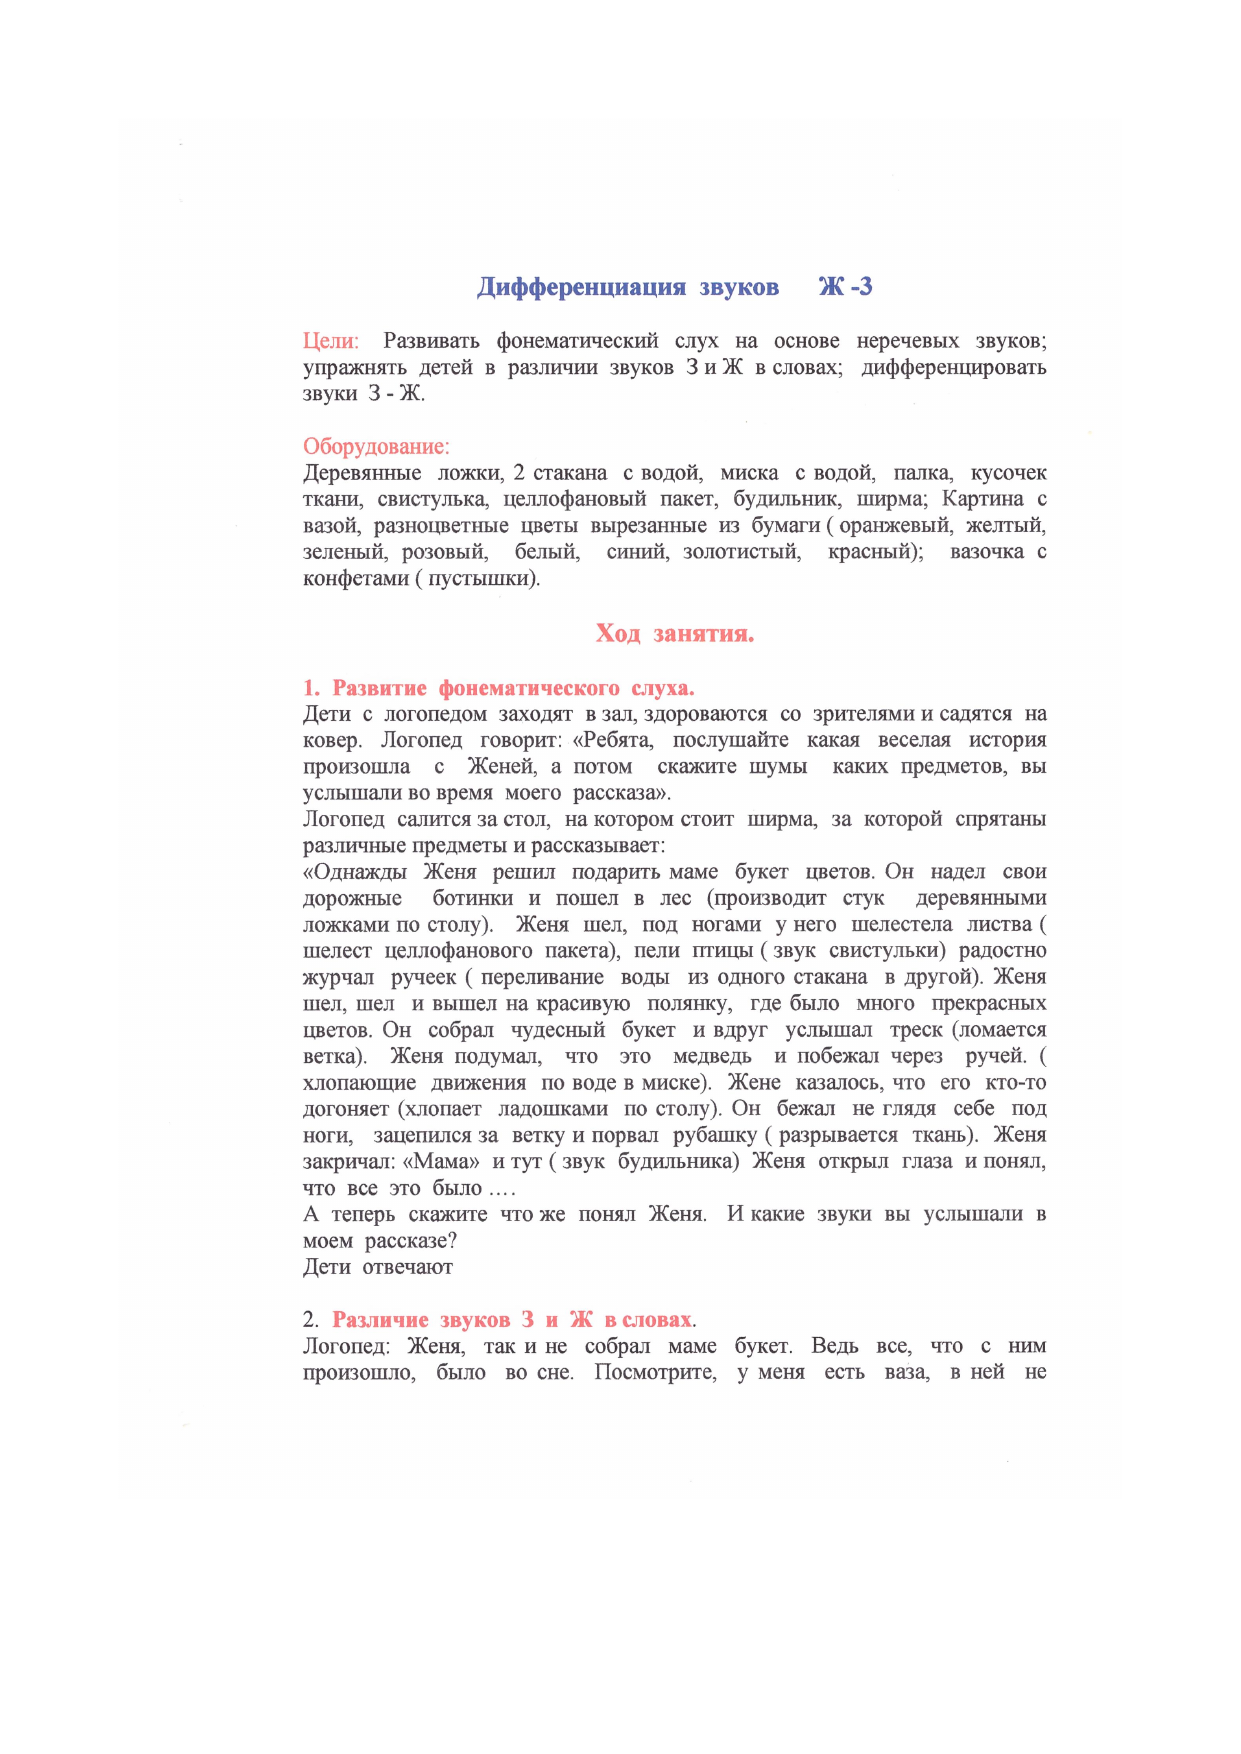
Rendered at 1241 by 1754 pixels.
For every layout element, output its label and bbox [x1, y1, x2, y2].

picture [118, 118, 1122, 1499]
